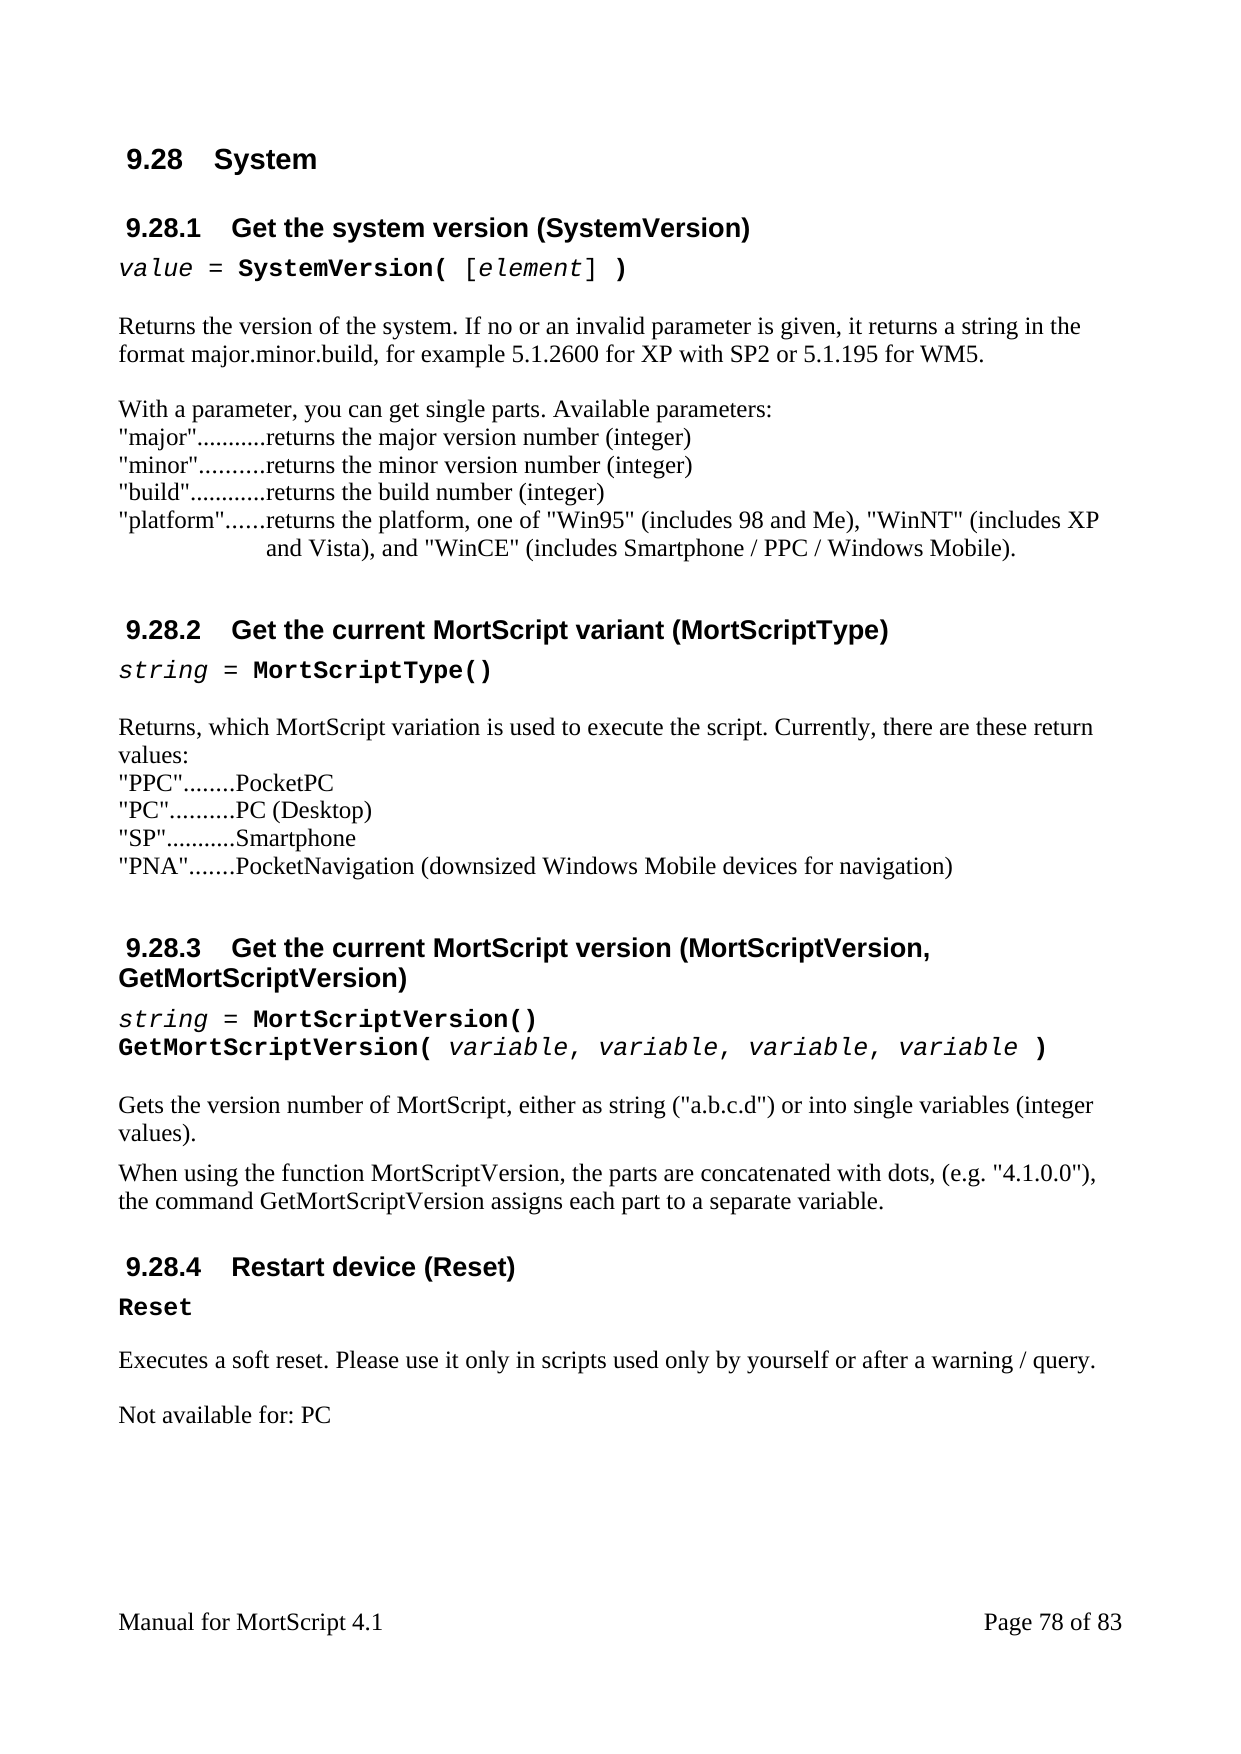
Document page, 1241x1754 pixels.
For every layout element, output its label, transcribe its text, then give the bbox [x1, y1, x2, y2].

text GetMortScriptVersion( variable, variable, variable, variable ) [118, 1034, 1122, 1063]
text When using the function MortScriptVersion, the parts are concatenated with dots, (e.g. "4.1.0.0"), the command GetMortScriptVersion assigns each part to a separate variable. [118, 1159, 1122, 1214]
text "SP" Smartphone [118, 824, 1122, 852]
text With a parameter, you can get single parts. Available parameters: [118, 395, 1122, 423]
text and Vista), and "WinCE" (includes Smartphone / PPC / Windows Mobile). [118, 534, 1122, 562]
subtitle Get the current MortScript variant (MortScriptType) [118, 614, 1122, 645]
text string = MortScriptType() [118, 657, 1122, 686]
text string = MortScriptVersion() [118, 1006, 1122, 1034]
text Returns the version of the system. If no or an invalid parameter is given, it returns a string in the format major.minor.build, for example 5.1.2600 for XP with SP2 or 5.1.195 for WM5. [118, 312, 1122, 368]
text "platform" returns the platform, one of "Win95" (includes 98 and Me), "WinNT" (includes XP [118, 506, 1122, 534]
text "major" returns the major version number (integer) [118, 423, 1122, 451]
text Reset [118, 1295, 1122, 1323]
text "PNA" PocketNavigation (downsized Windows Mobile devices for navigation) [118, 852, 1122, 880]
subtitle System [118, 143, 1122, 176]
text Returns, which MortScript variation is used to execute the script. Currently, there are these return values: [118, 713, 1122, 769]
text "build" returns the build number (integer) [118, 478, 1122, 506]
text "minor" returns the minor version number (integer) [118, 451, 1122, 478]
text value = SystemVersion( [element] ) [118, 256, 1122, 284]
subtitle Get the current MortScript version (MortScriptVersion, GetMortScriptVersion) [118, 933, 1122, 994]
text "PC" PC (Desktop) [118, 797, 1122, 824]
text Not available for: PC [118, 1401, 1122, 1429]
text Gets the version number of MortScript, either as string ("a.b.c.d") or into single variables (integer values). [118, 1091, 1122, 1147]
text Executes a soft reset. Please use it only in scripts used only by yourself or after a warning / query. [118, 1346, 1122, 1373]
text "PPC" PocketPC [118, 769, 1122, 797]
subtitle Get the system version (SystemVersion) [118, 213, 1122, 243]
subtitle Restart device (Reset) [118, 1252, 1122, 1282]
